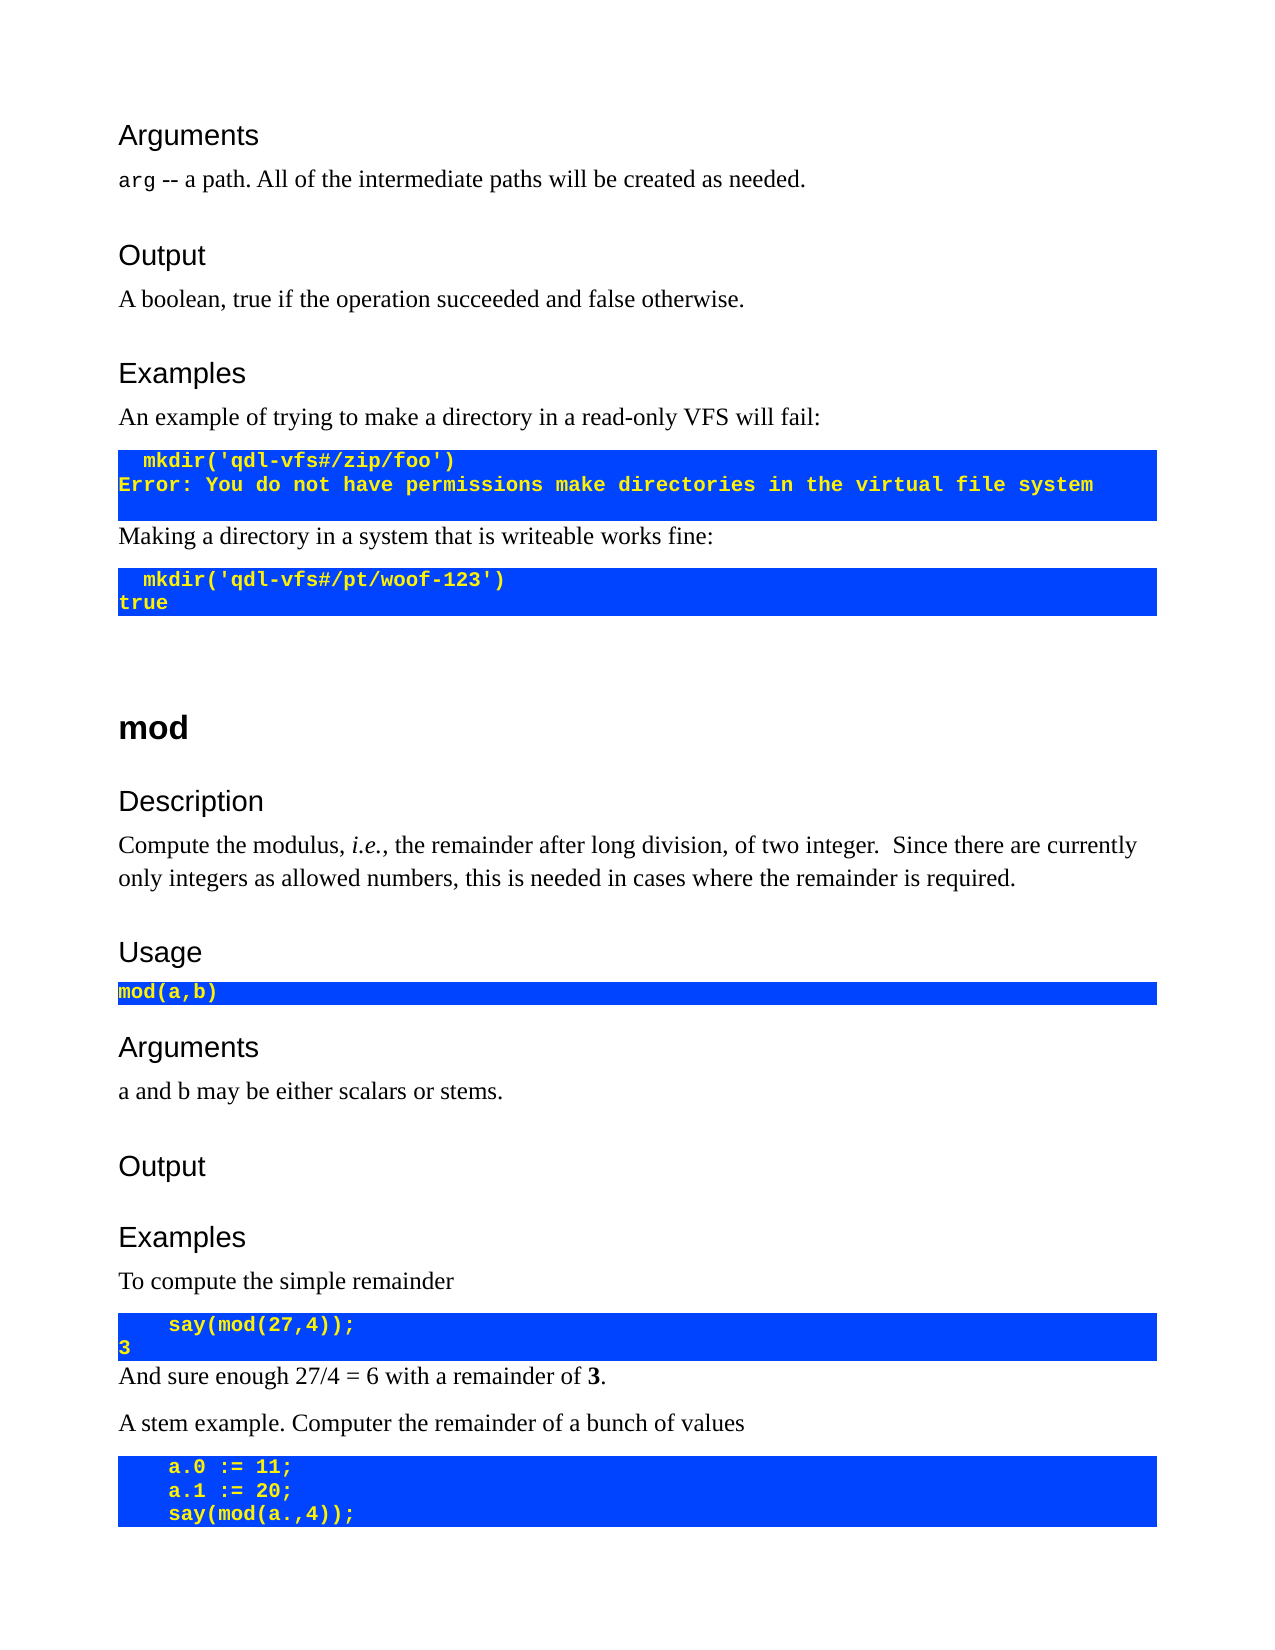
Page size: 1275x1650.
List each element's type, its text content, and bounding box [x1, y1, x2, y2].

text say(mod(27,4)); [118, 1313, 1157, 1337]
subtitle Arguments [118, 118, 1157, 152]
text A boolean, true if the operation succeeded and false otherwise. [118, 284, 1157, 312]
text And sure enough 27/4 = 6 with a remainder of 3. [118, 1361, 1157, 1389]
subtitle Description [118, 784, 1157, 817]
text Compute the modulus, i.e., the remainder after long division, of two integer. Since there are currently only integers as allowed numbers, this is needed in cases where the remainder is required. [118, 830, 1157, 892]
text An example of trying to make a directory in a read-only VFS will fail: [118, 402, 1157, 431]
text a.1 := 20; [118, 1480, 1157, 1503]
text mkdir('qdl-vfs#/pt/woof-123') [118, 568, 1157, 592]
subtitle Arguments [118, 1030, 1157, 1064]
text To compute the simple remainder [118, 1266, 1157, 1295]
text arg -- a path. All of the intermediate paths will be created as needed. [118, 164, 1157, 194]
subtitle Output [118, 238, 1157, 271]
text a and b may be either scalars or stems. [118, 1076, 1157, 1105]
text Error: You do not have permissions make directories in the virtual file system [118, 474, 1157, 497]
subtitle Usage [118, 936, 1157, 969]
text 3 [118, 1337, 1157, 1361]
subtitle Examples [118, 356, 1157, 390]
text mkdir('qdl-vfs#/zip/foo') [118, 450, 1157, 474]
text Making a directory in a system that is writeable works fine: [118, 521, 1157, 550]
text mod(a,b) [118, 982, 1157, 1005]
text a.0 := 11; [118, 1456, 1157, 1480]
subtitle Output [118, 1149, 1157, 1182]
text A stem example. Computer the remainder of a bunch of values [118, 1408, 1157, 1437]
subtitle Examples [118, 1220, 1157, 1253]
text say(mod(a.,4)); [118, 1503, 1157, 1527]
text true [118, 592, 1157, 616]
subtitle mod [118, 708, 1157, 746]
